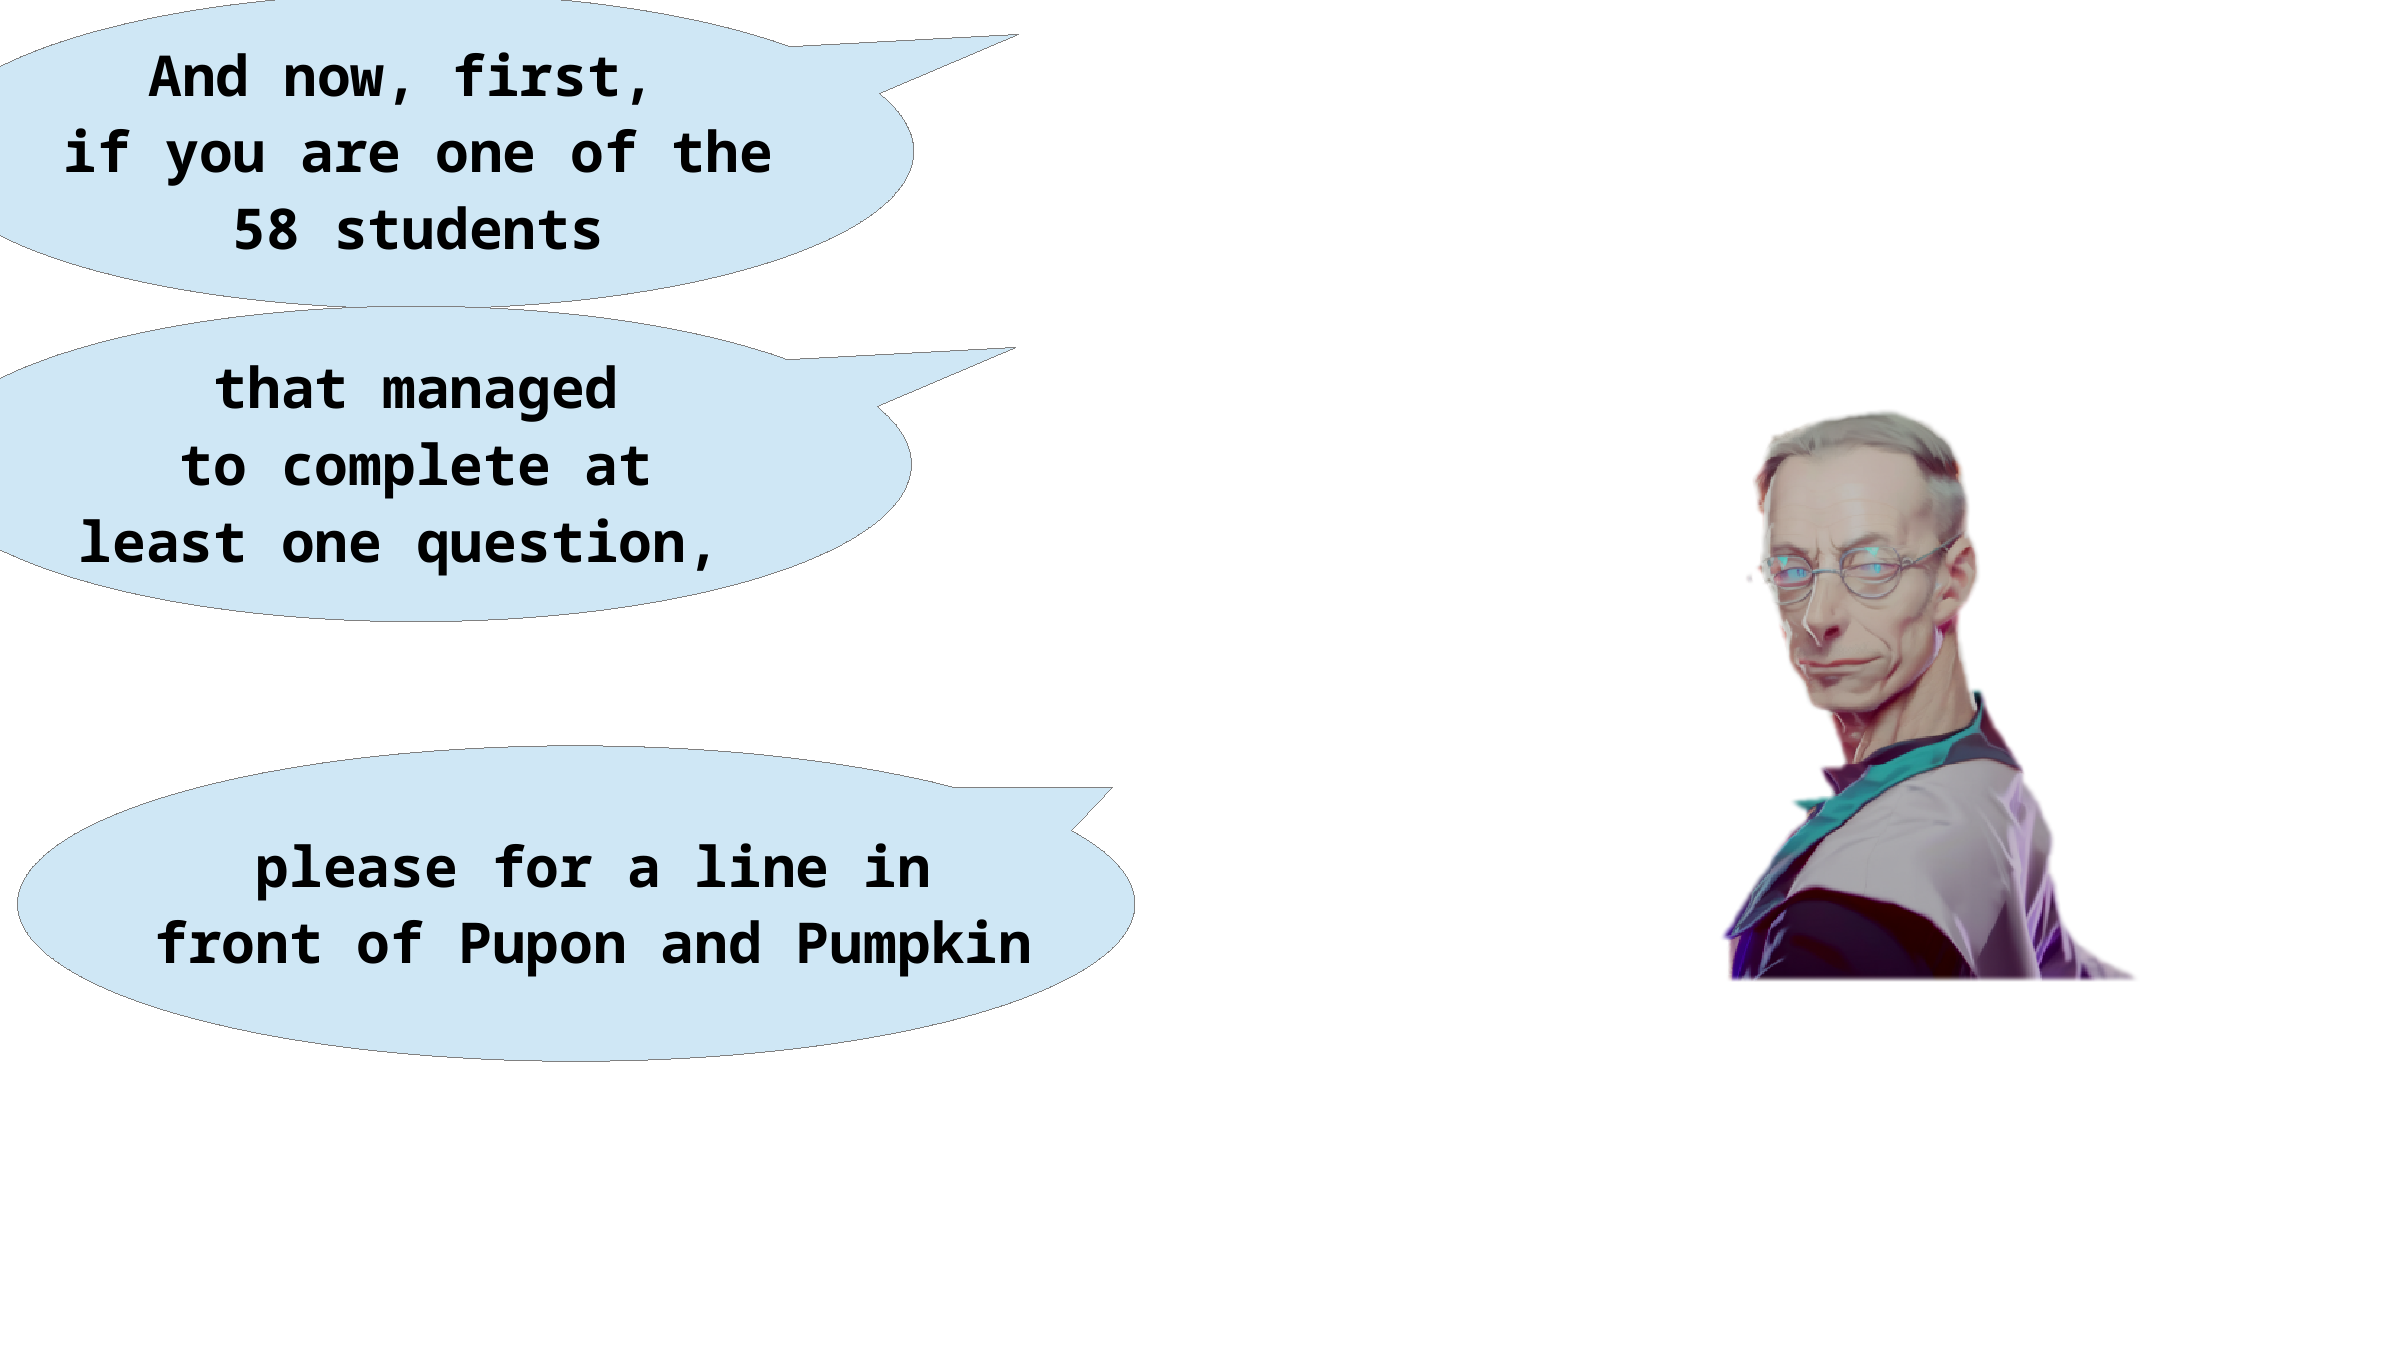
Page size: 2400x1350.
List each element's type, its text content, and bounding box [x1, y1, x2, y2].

text_box please for a line in front of Pupon and Pumpkin [17, 745, 1135, 1062]
text_box And now, first, if you are one of the 58 students [0, 0, 1019, 307]
text_box that managed to complete at least one question, [0, 306, 1016, 622]
picture [1535, 312, 2205, 982]
